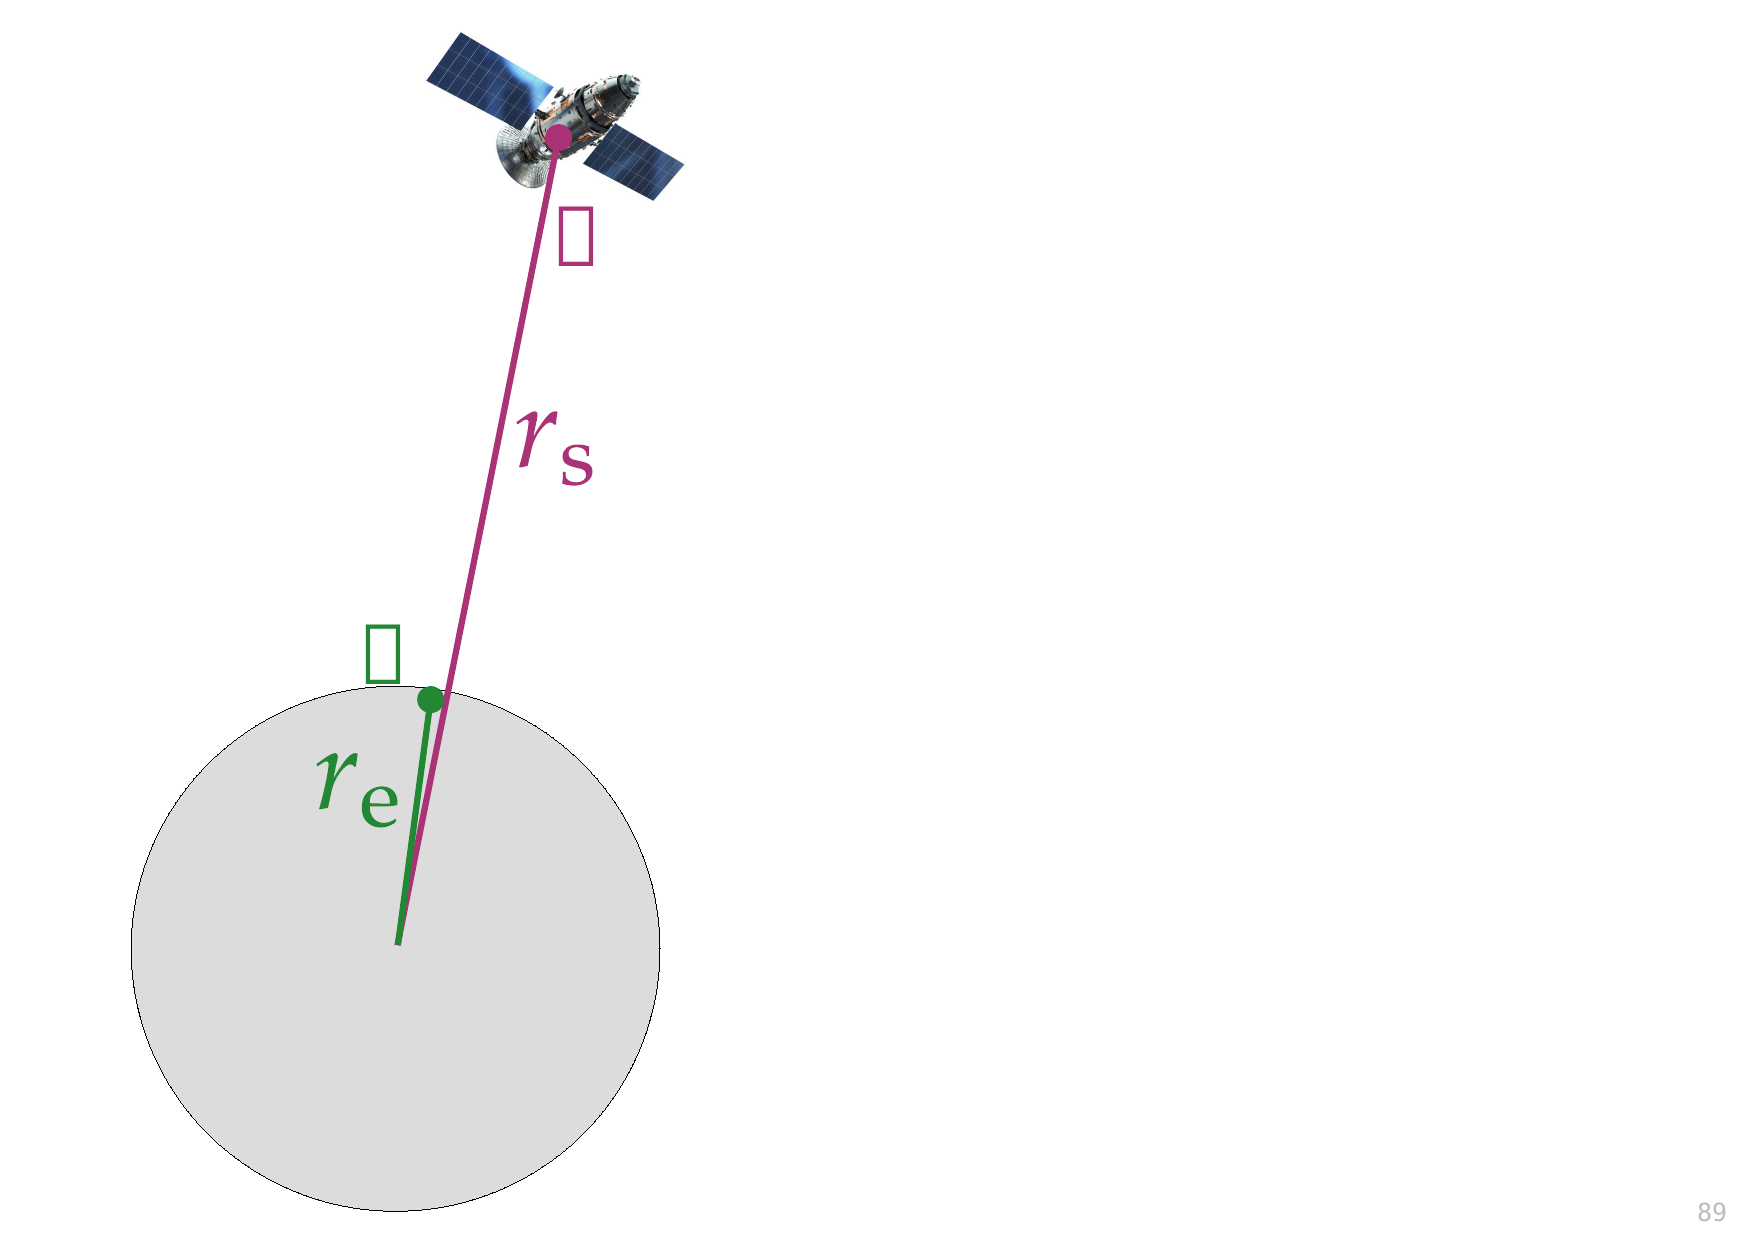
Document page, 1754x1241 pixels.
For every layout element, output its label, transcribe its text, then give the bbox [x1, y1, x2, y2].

text_box [562, 444, 593, 486]
text_box [419, 711, 440, 816]
text_box [516, 411, 558, 468]
picture [401, 16, 708, 233]
text_box [131, 687, 661, 1212]
text_box  [536, 170, 650, 269]
text_box  [343, 588, 457, 687]
